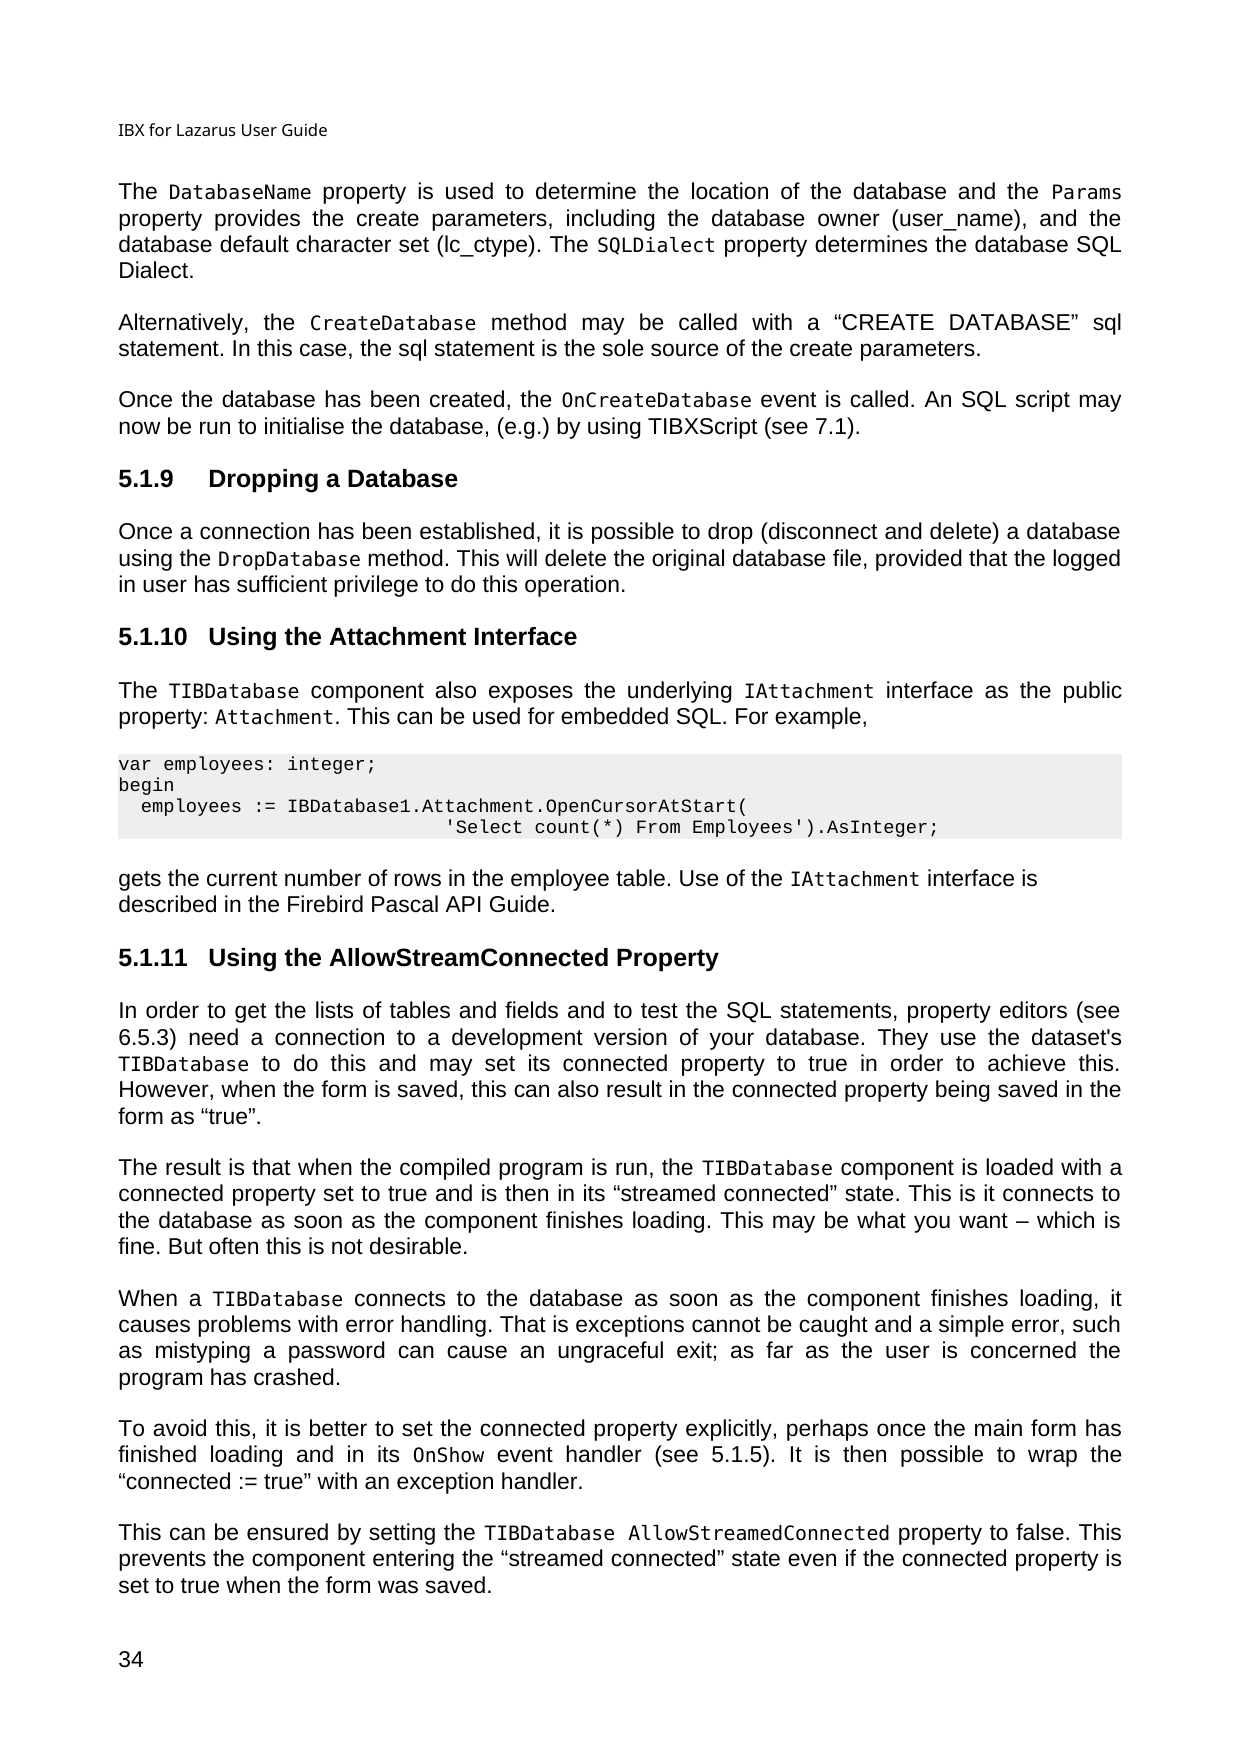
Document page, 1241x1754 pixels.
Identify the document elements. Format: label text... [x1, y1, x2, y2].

subtitle Using the Attachment Interface [118, 622, 1122, 651]
text When a TIBDatabase connects to the database as soon as the component finishes loading, it causes problems with error handling. That is exceptions cannot be caught and a simple error, such as mistyping a password can cause an ungraceful exit; as far as the user is concerned the program has crashed. [118, 1284, 1122, 1390]
text Once a connection has been established, it is possible to drop (disconnect and delete) a database using the DropDatabase method. This will delete the original database file, provided that the logged in user has sufficient privilege to do this operation. [118, 518, 1122, 597]
text In order to get the lists of tables and fields and to test the SQL statements, property editors (see 6.5.3) need a connection to a development version of your database. They use the dataset's TIBDatabase to do this and may set its connected property to true in order to achieve this. However, when the form is saved, this can also result in the connected property being saved in the form as “true”. [118, 997, 1122, 1129]
text employees := IBDatabase1.Attachment.OpenCursorAtStart( [118, 797, 1122, 818]
text var employees: integer; [118, 754, 1122, 776]
subtitle Using the AllowStreamConnected Property [118, 943, 1122, 972]
text Once the database has been created, the OnCreateDatabase event is called. An SQL script may now be run to initialise the database, (e.g.) by using TIBXScript (see 7.1). [118, 386, 1122, 439]
text To avoid this, it is better to set the connected property explicitly, perhaps once the main form has finished loading and in its OnShow event handler (see 5.1.5). It is then possible to wrap the “connected := true” with an exception handler. [118, 1415, 1122, 1494]
text The result is that when the compiled program is run, the TIBDatabase component is loaded with a connected property set to true and is then in its “streamed connected” state. This is it connects to the database as soon as the component finishes loading. This may be what you want – which is fine. But often this is not desirable. [118, 1154, 1122, 1259]
text Alternatively, the CreateDatabase method may be called with a “CREATE DATABASE” sql statement. In this case, the sql statement is the sole source of the create parameters. [118, 308, 1122, 361]
text gets the current number of rows in the employee table. Use of the IAttachment interface is described in the Firebird Pascal API Guide. [118, 865, 1122, 917]
text begin [118, 776, 1122, 797]
text The DatabaseName property is used to determine the location of the database and the Params property provides the create parameters, including the database owner (user_name), and the database default character set (lc_ctype). The SQLDialect property determines the database SQL Dialect. [118, 178, 1122, 283]
text This can be ensured by setting the TIBDatabase AllowStreamedConnected property to false. This prevents the component entering the “streamed connected” state even if the connected property is set to true when the form was saved. [118, 1519, 1122, 1598]
subtitle Dropping a Database [118, 464, 1122, 493]
text The TIBDatabase component also exposes the underlying IAttachment interface as the public property: Attachment. This can be used for embedded SQL. For example, [118, 677, 1122, 729]
text 'Select count(*) From Employees').AsInteger; [118, 818, 1122, 839]
